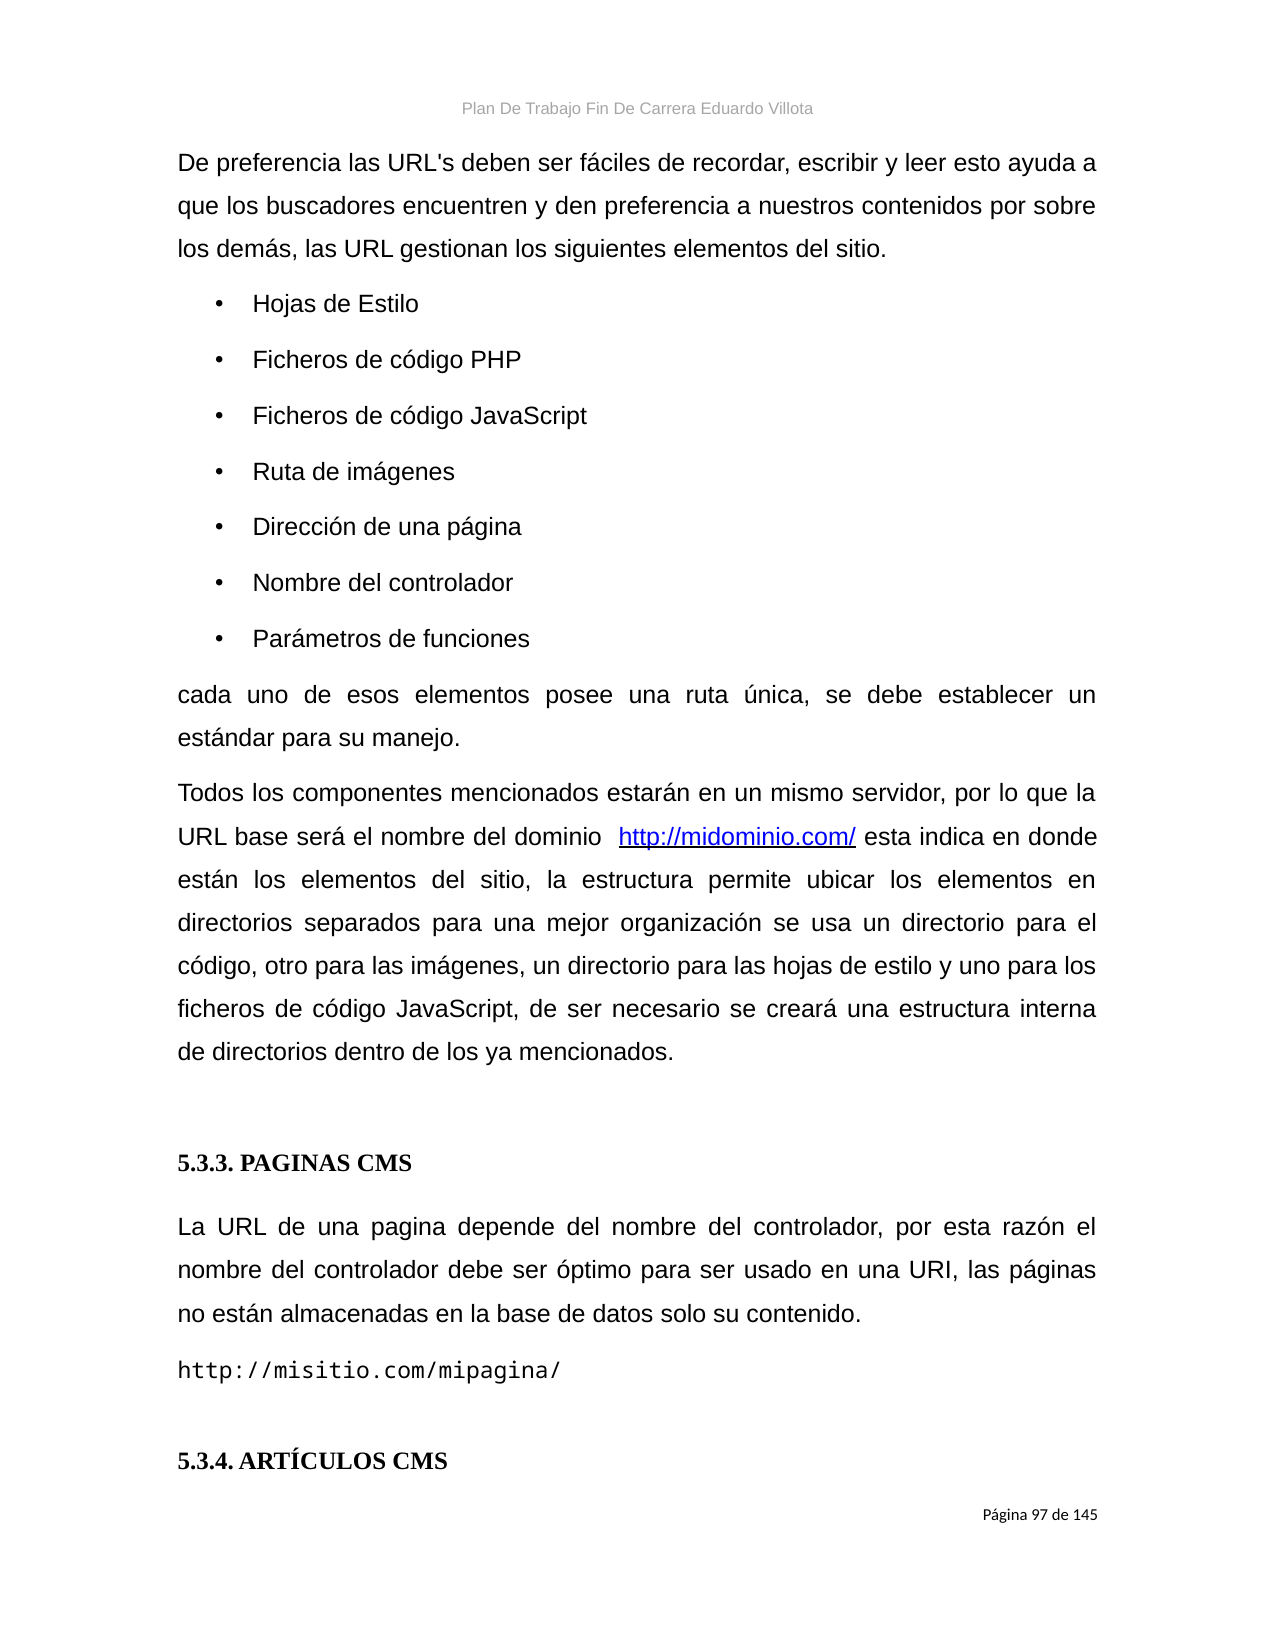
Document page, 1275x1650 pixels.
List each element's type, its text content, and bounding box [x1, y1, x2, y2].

text De preferencia las URL's deben ser fáciles de recordar, escribir y leer esto ayuda a que los buscadores encuentren y den preferencia a nuestros contenidos por sobre los demás, las URL gestionan los siguientes elementos del sitio. [177, 148, 1098, 263]
list Ficheros de código JavaScript [215, 401, 1098, 430]
list Ficheros de código PHP [215, 345, 1098, 374]
list Ruta de imágenes [215, 457, 1098, 486]
list Nombre del controlador [215, 568, 1098, 597]
text cada uno de esos elementos posee una ruta única, se debe establecer un estándar para su manejo. [177, 679, 1098, 751]
text 5.3.3. PAGINAS CMS [177, 1148, 1098, 1177]
list Parámetros de funciones [215, 624, 1098, 653]
text 5.3.4. ARTÍCULOS CMS [177, 1446, 1098, 1474]
text http://misitio.com/mipagina/ [177, 1354, 1098, 1385]
text La URL de una pagina depende del nombre del controlador, por esta razón el nombre del controlador debe ser óptimo para ser usado en una URI, las páginas no están almacenadas en la base de datos solo su contenido. [177, 1212, 1098, 1327]
text Todos los componentes mencionados estarán en un mismo servidor, por lo que la URL base será el nombre del dominio http://midominio.com/ esta indica en donde están los elementos del sitio, la estructura permite ubicar los elementos en directorios separados para una mejor organización se usa un directorio para el código, otro para las imágenes, un directorio para las hojas de estilo y uno para los ficheros de código JavaScript, de ser necesario se creará una estructura interna de directorios dentro de los ya mencionados. [177, 778, 1098, 1066]
list Hojas de Estilo [215, 289, 1098, 318]
list Dirección de una página [215, 512, 1098, 541]
